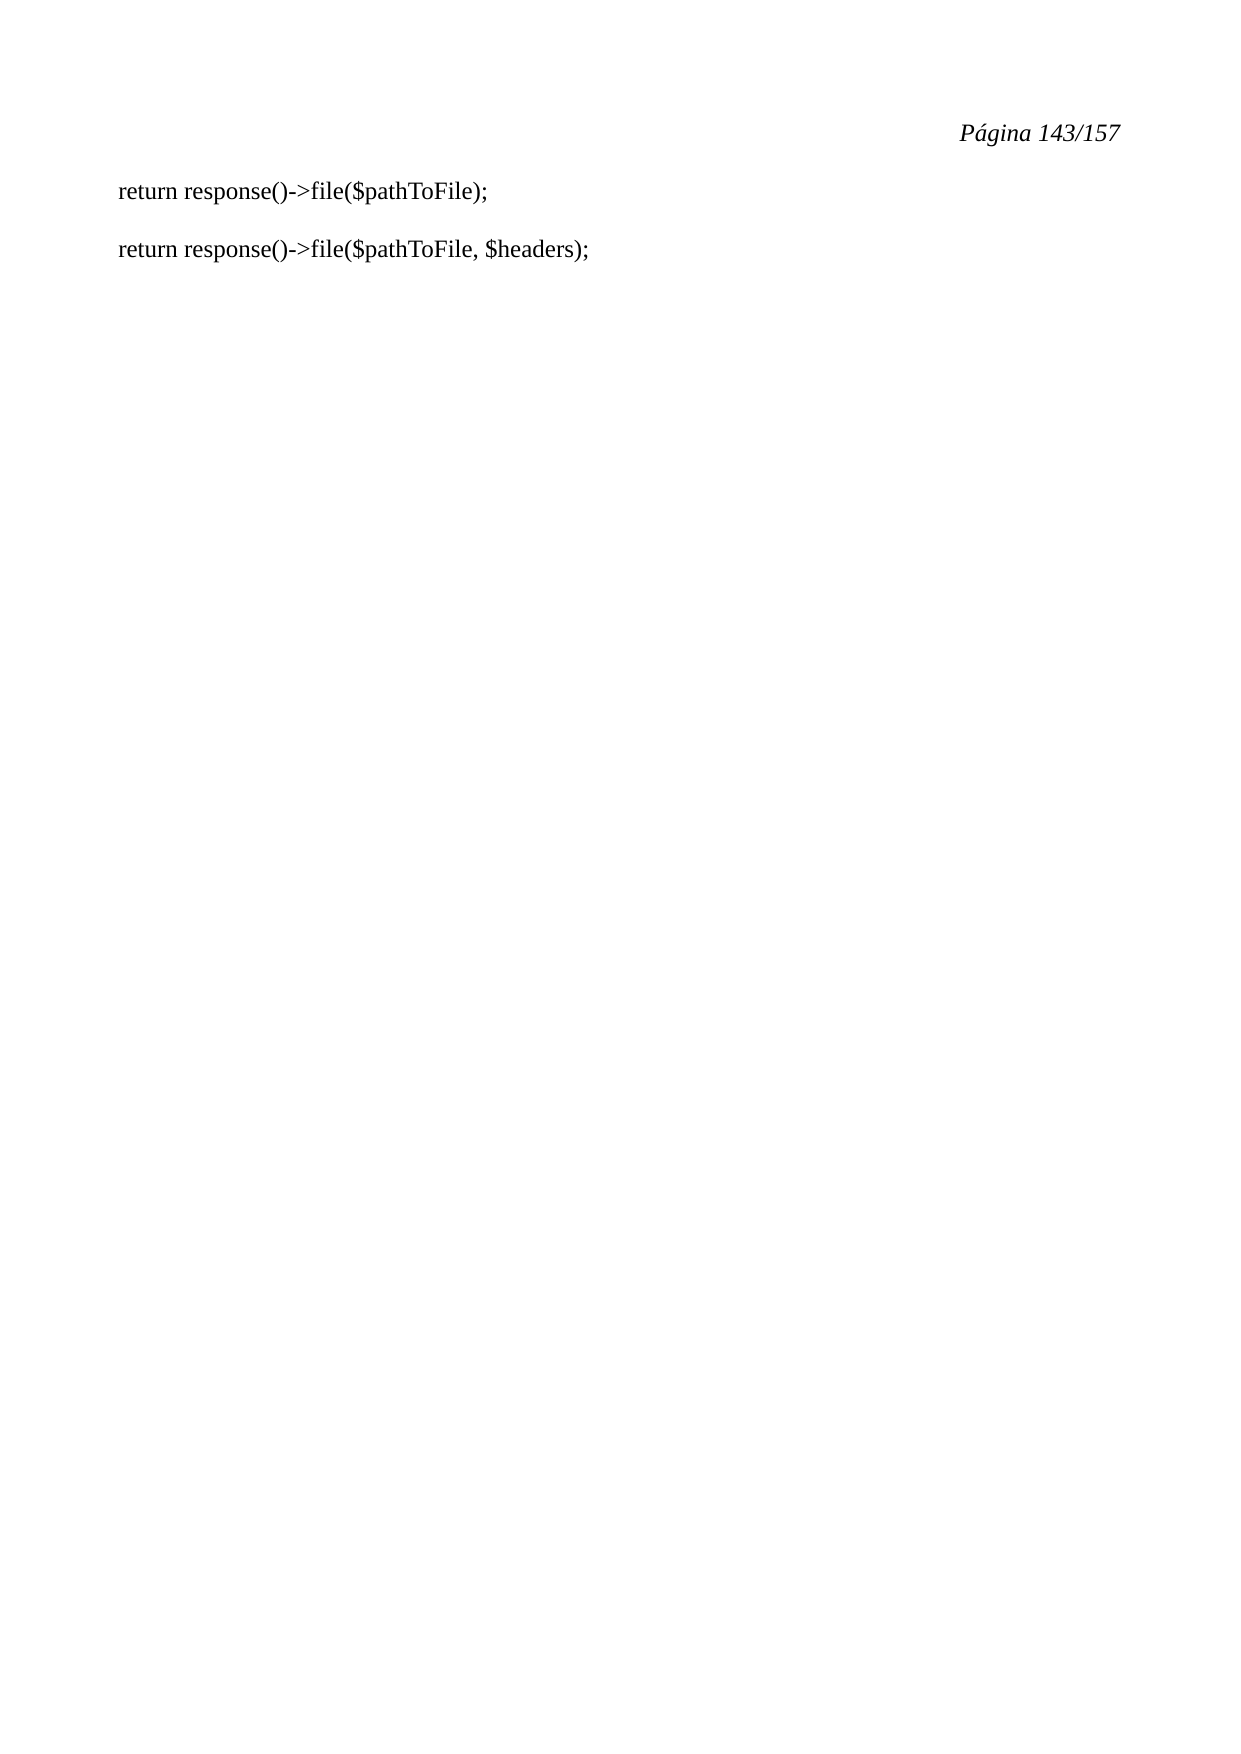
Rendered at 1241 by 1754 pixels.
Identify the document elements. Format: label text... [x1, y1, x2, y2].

text return response()->file($pathToFile); [118, 176, 1122, 205]
text return response()->file($pathToFile, $headers); [118, 234, 1122, 263]
